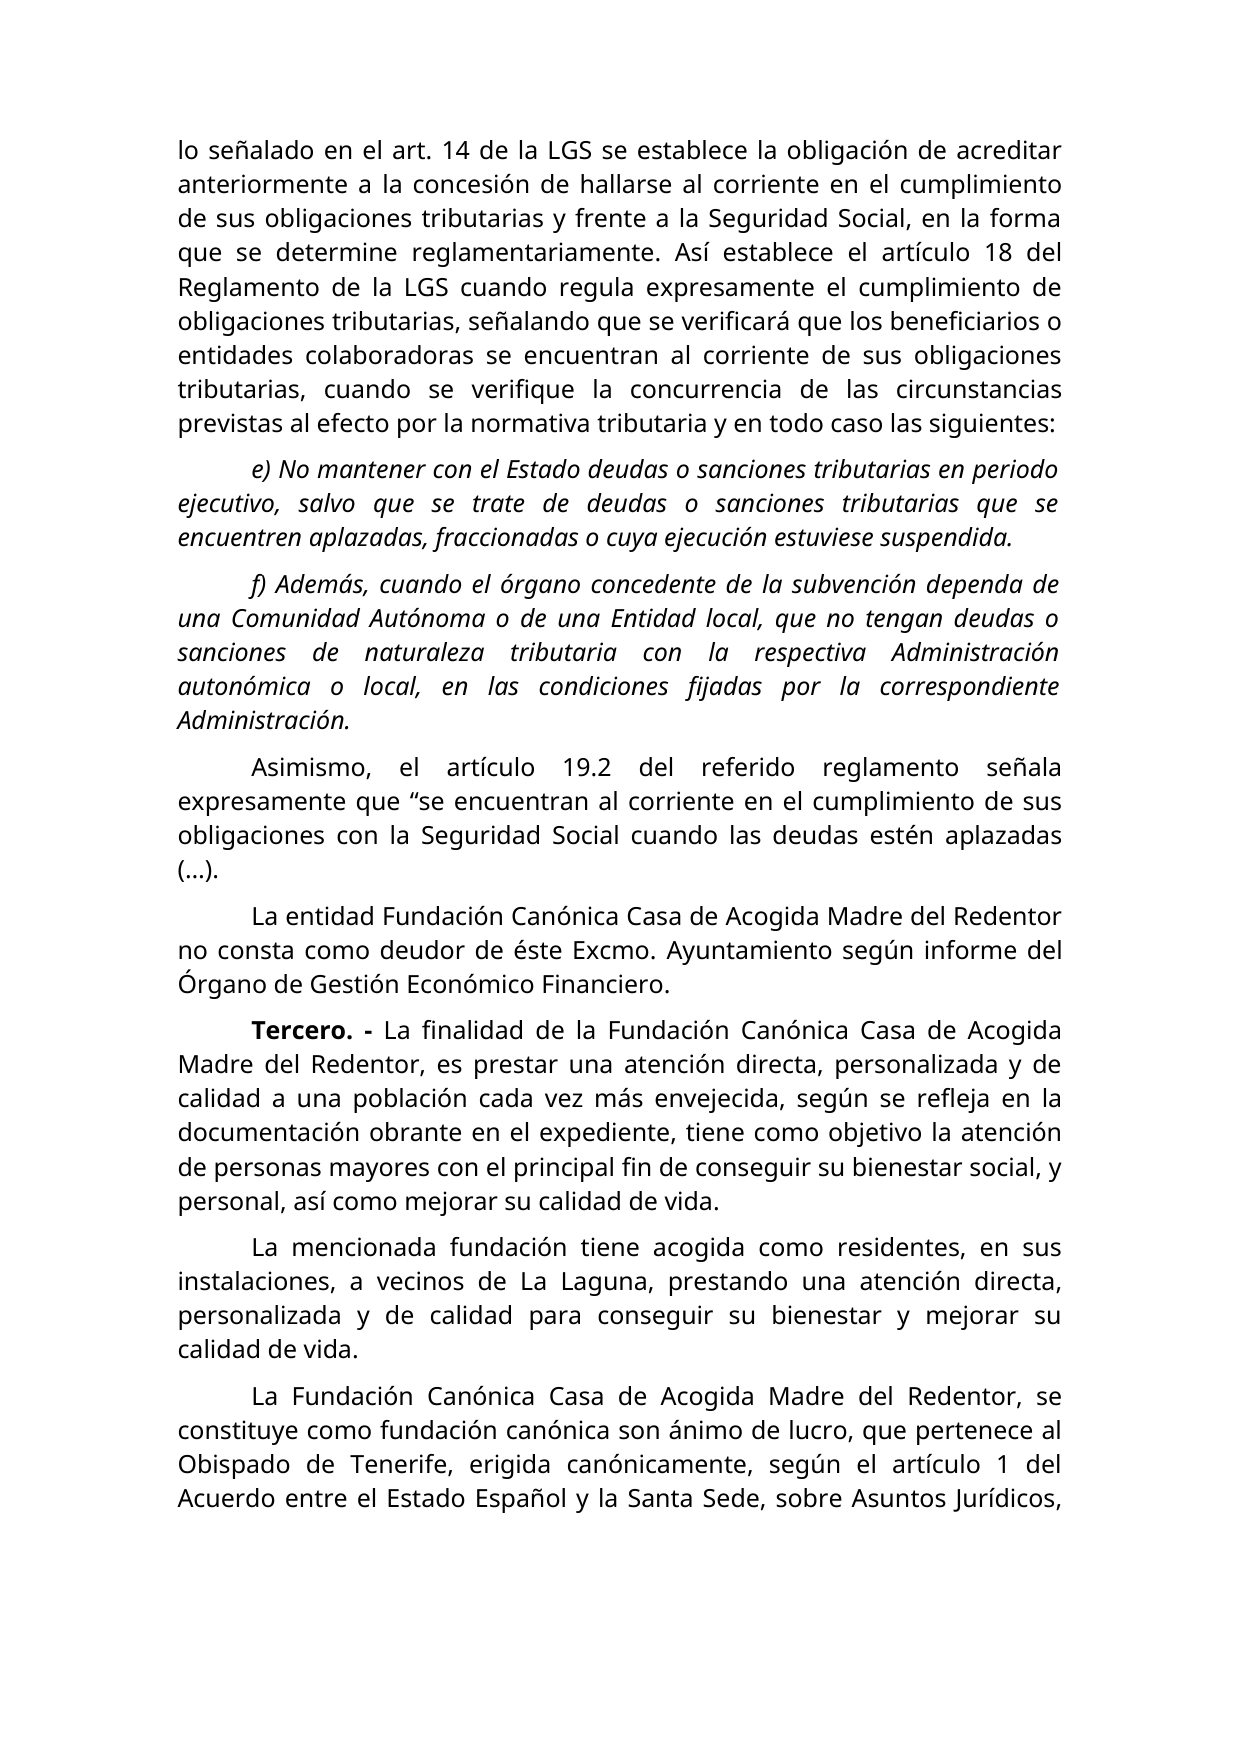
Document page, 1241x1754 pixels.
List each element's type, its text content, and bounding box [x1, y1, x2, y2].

text Asimismo, el artículo 19.2 del referido reglamento señala expresamente que “se encuentran al corriente en el cumplimiento de sus obligaciones con la Seguridad Social cuando las deudas estén aplazadas (…). [177, 749, 1063, 886]
text Tercero. - La finalidad de la Fundación Canónica Casa de Acogida Madre del Redentor, es prestar una atención directa, personalizada y de calidad a una población cada vez más envejecida, según se refleja en la documentación obrante en el expediente, tiene como objetivo la atención de personas mayores con el principal fin de conseguir su bienestar social, y personal, así como mejorar su calidad de vida. [177, 1013, 1063, 1217]
text f) Además, cuando el órgano concedente de la subvención dependa de una Comunidad Autónoma o de una Entidad local, que no tengan deudas o sanciones de naturaleza tributaria con la respectiva Administración autonómica o local, en las condiciones fijadas por la correspondiente Administración. [177, 567, 1063, 737]
text La entidad Fundación Canónica Casa de Acogida Madre del Redentor no consta como deudor de éste Excmo. Ayuntamiento según informe del Órgano de Gestión Económico Financiero. [177, 898, 1063, 1000]
text La mencionada fundación tiene acogida como residentes, en sus instalaciones, a vecinos de La Laguna, prestando una atención directa, personalizada y de calidad para conseguir su bienestar y mejorar su calidad de vida. [177, 1230, 1063, 1366]
text e) No mantener con el Estado deudas o sanciones tributarias en periodo ejecutivo, salvo que se trate de deudas o sanciones tributarias que se encuentren aplazadas, fraccionadas o cuya ejecución estuviese suspendida. [177, 452, 1063, 554]
text La Fundación Canónica Casa de Acogida Madre del Redentor, se constituye como fundación canónica son ánimo de lucro, que pertenece al Obispado de Tenerife, erigida canónicamente, según el artículo 1 del Acuerdo entre el Estado Español y la Santa Sede, sobre Asuntos Jurídicos, [177, 1378, 1063, 1515]
text lo señalado en el art. 14 de la LGS se establece la obligación de acreditar anteriormente a la concesión de hallarse al corriente en el cumplimiento de sus obligaciones tributarias y frente a la Seguridad Social, en la forma que se determine reglamentariamente. Así establece el artículo 18 del Reglamento de la LGS cuando regula expresamente el cumplimiento de obligaciones tributarias, señalando que se verificará que los beneficiarios o entidades colaboradoras se encuentran al corriente de sus obligaciones tributarias, cuando se verifique la concurrencia de las circunstancias previstas al efecto por la normativa tributaria y en todo caso las siguientes: [177, 133, 1063, 439]
